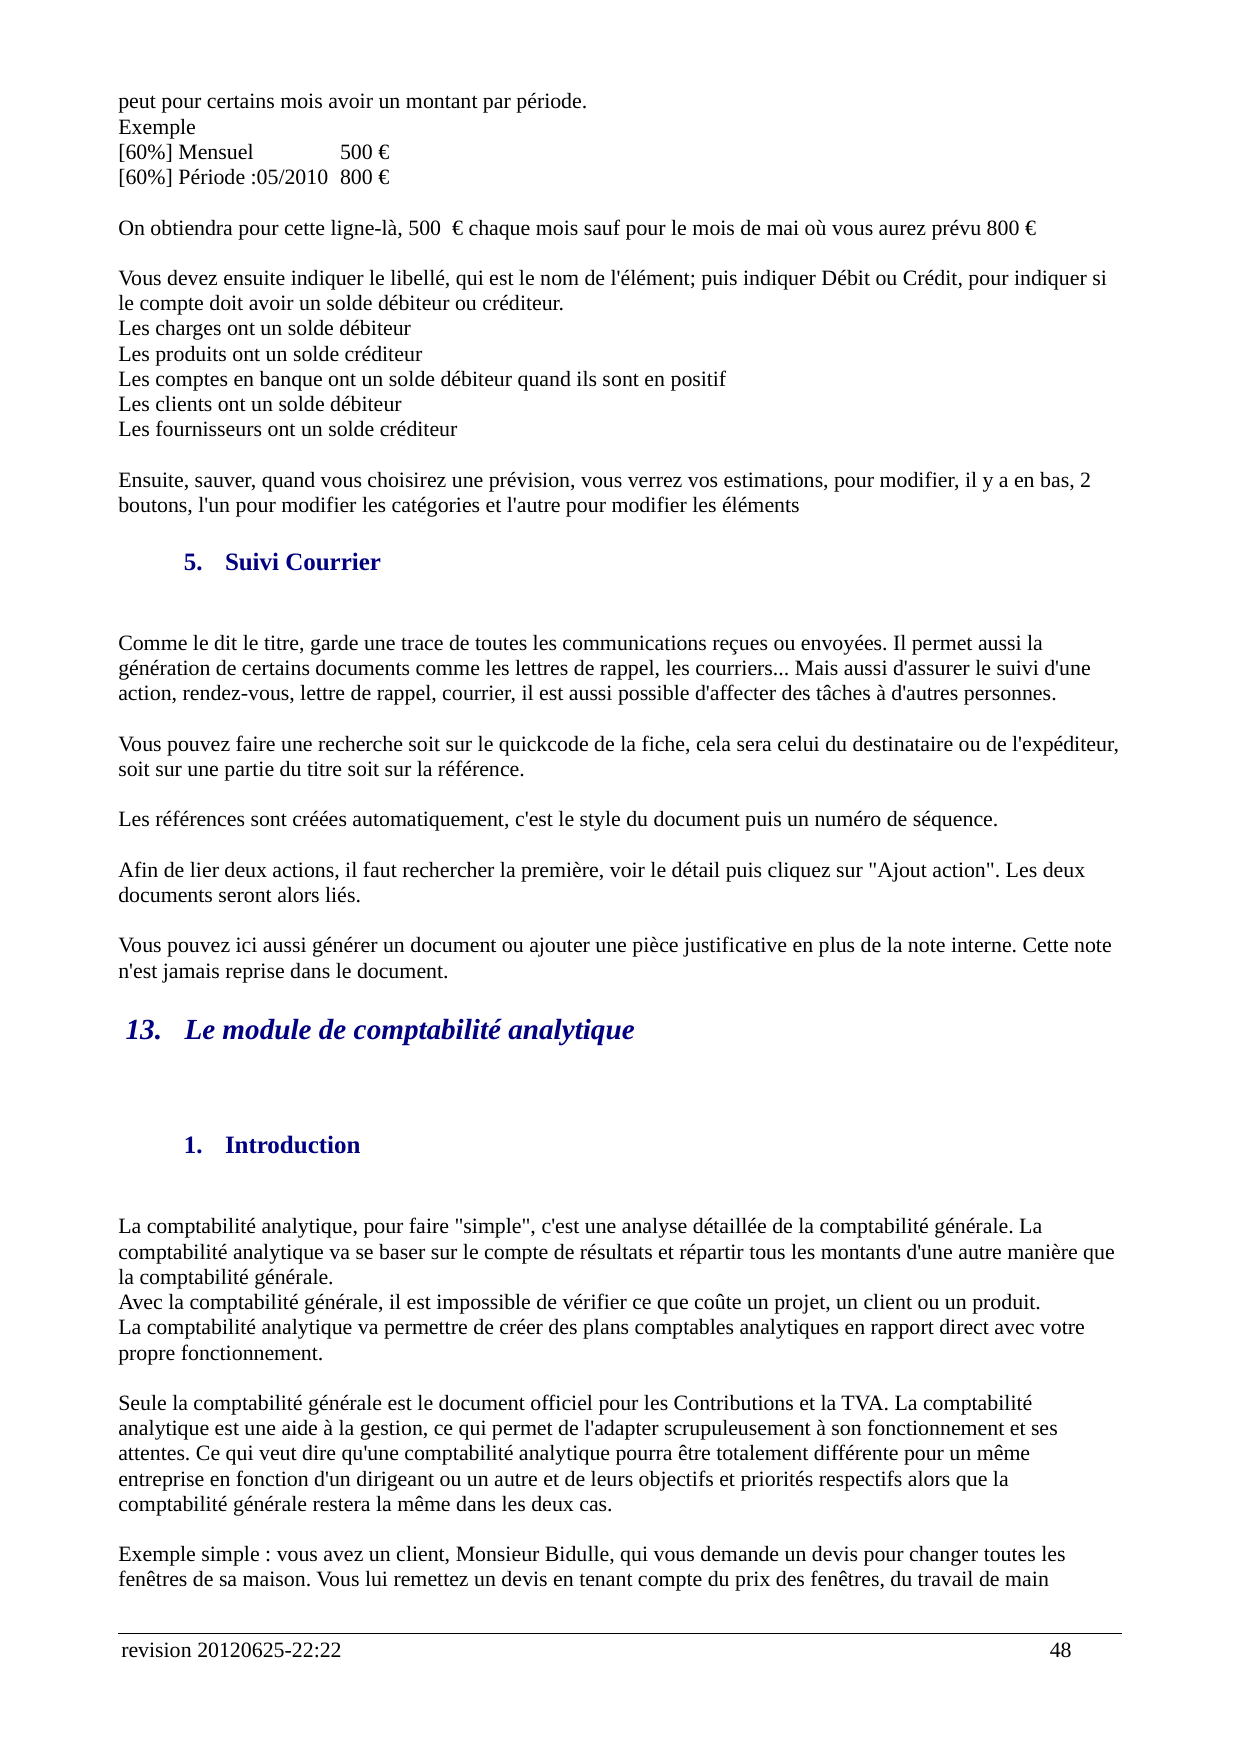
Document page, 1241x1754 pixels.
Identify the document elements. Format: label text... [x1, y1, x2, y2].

text Les références sont créées automatiquement, c'est le style du document puis un numéro de séquence. [118, 806, 1122, 832]
text La comptabilité analytique va permettre de créer des plans comptables analytiques en rapport direct avec votre propre fonctionnement. [118, 1314, 1122, 1365]
text Les fournisseurs ont un solde créditeur [118, 416, 1122, 441]
text Seule la comptabilité générale est le document officiel pour les Contributions et la TVA. La comptabilité analytique est une aide à la gestion, ce qui permet de l'adapter scrupuleusement à son fonctionnement et ses attentes. Ce qui veut dire qu'une comptabilité analytique pourra être totalement différente pour un même entreprise en fonction d'un dirigeant ou un autre et de leurs objectifs et priorités respectifs alors que la comptabilité générale restera la même dans les deux cas. [118, 1390, 1122, 1516]
text Vous devez ensuite indiquer le libellé, qui est le nom de l'élément; puis indiquer Débit ou Crédit, pour indiquer si le compte doit avoir un solde débiteur ou créditeur. [118, 265, 1122, 315]
text Les produits ont un solde créditeur [118, 341, 1122, 366]
text peut pour certains mois avoir un montant par période. [118, 88, 1122, 114]
text Les charges ont un solde débiteur [118, 315, 1122, 341]
subtitle Suivi Courrier [177, 547, 1122, 575]
subtitle Le module de comptabilité analytique [118, 1012, 1122, 1046]
text Vous pouvez faire une recherche soit sur le quickcode de la fiche, cela sera celui du destinataire ou de l'expéditeur, soit sur une partie du titre soit sur la référence. [118, 731, 1122, 781]
text Afin de lier deux actions, il faut rechercher la première, voir le détail puis cliquez sur "Ajout action". Les deux documents seront alors liés. [118, 857, 1122, 907]
text La comptabilité analytique, pour faire "simple", c'est une analyse détaillée de la comptabilité générale. La comptabilité analytique va se baser sur le compte de résultats et répartir tous les montants d'une autre manière que la comptabilité générale. [118, 1213, 1122, 1289]
text Avec la comptabilité générale, il est impossible de vérifier ce que coûte un projet, un client ou un produit. [118, 1289, 1122, 1314]
text Ensuite, sauver, quand vous choisirez une prévision, vous verrez vos estimations, pour modifier, il y a en bas, 2 boutons, l'un pour modifier les catégories et l'autre pour modifier les éléments [118, 467, 1122, 517]
text [60%] Période :05/2010 800 € [118, 164, 1122, 189]
text [60%] Mensuel 500 € [118, 139, 1122, 164]
subtitle Introduction [177, 1130, 1122, 1159]
text Exemple [118, 114, 1122, 139]
text On obtiendra pour cette ligne-là, 500 € chaque mois sauf pour le mois de mai où vous aurez prévu 800 € [118, 214, 1122, 240]
text Les clients ont un solde débiteur [118, 391, 1122, 416]
text Comme le dit le titre, garde une trace de toutes les communications reçues ou envoyées. Il permet aussi la génération de certains documents comme les lettres de rappel, les courriers... Mais aussi d'assurer le suivi d'une action, rendez-vous, lettre de rappel, courrier, il est aussi possible d'affecter des tâches à d'autres personnes. [118, 630, 1122, 706]
text Exemple simple : vous avez un client, Monsieur Bidulle, qui vous demande un devis pour changer toutes les fenêtres de sa maison. Vous lui remettez un devis en tenant compte du prix des fenêtres, du travail de main [118, 1541, 1122, 1592]
text Les comptes en banque ont un solde débiteur quand ils sont en positif [118, 366, 1122, 391]
text Vous pouvez ici aussi générer un document ou ajouter une pièce justificative en plus de la note interne. Cette note n'est jamais reprise dans le document. [118, 932, 1122, 983]
